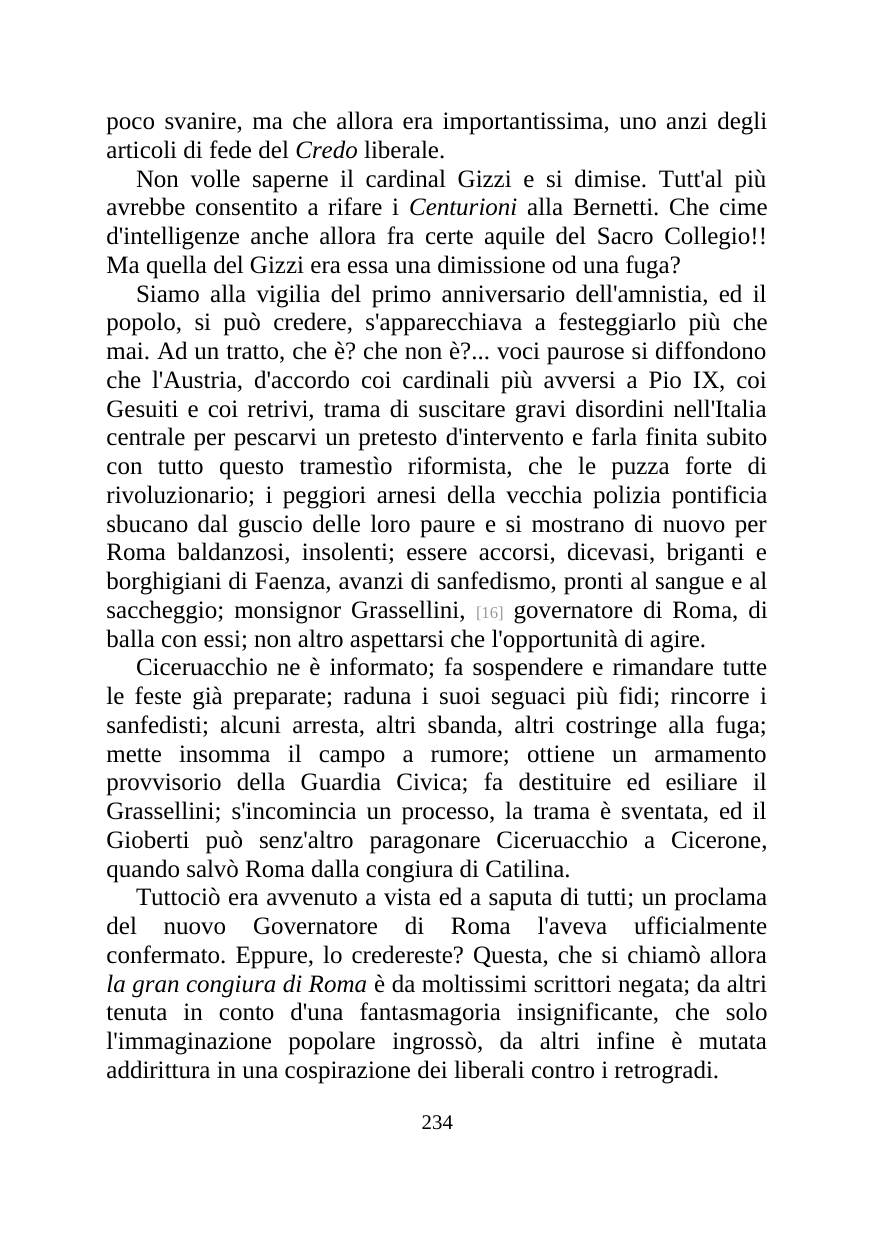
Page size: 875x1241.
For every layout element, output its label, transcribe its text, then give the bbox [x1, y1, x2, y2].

text Ciceruacchio ne è informato; fa sospendere e rimandare tutte le feste già preparate; raduna i suoi seguaci più fidi; rincorre i sanfedisti; alcuni arresta, altri sbanda, altri costringe alla fuga; mette insomma il campo a rumore; ottiene un armamento provvisorio della Guardia Civica; fa destituire ed esiliare il Grassellini; s'incomincia un processo, la trama è sventata, ed il Gioberti può senz'altro paragonare Ciceruacchio a Cicerone, quando salvò Roma dalla congiura di Catilina. [106, 652, 768, 882]
text Tuttociò era avvenuto a vista ed a saputa di tutti; un proclama del nuovo Governatore di Roma l'aveva ufficialmente confermato. Eppure, lo credereste? Questa, che si chiamò allora la gran congiura di Roma è da moltissimi scrittori negata; da altri tenuta in conto d'una fantasmagoria insignificante, che solo l'immaginazione popolare ingrossò, da altri infine è mutata addirittura in una cospirazione dei liberali contro i retrogradi. [106, 882, 768, 1084]
text Non volle saperne il cardinal Gizzi e si dimise. Tutt'al più avrebbe consentito a rifare i Centurioni alla Bernetti. Che cime d'intelligenze anche allora fra certe aquile del Sacro Collegio!! Ma quella del Gizzi era essa una dimissione od una fuga? [106, 164, 768, 279]
text Siamo alla vigilia del primo anniversario dell'amnistia, ed il popolo, si può credere, s'apparecchiava a festeggiarlo più che mai. Ad un tratto, che è? che non è?... voci paurose si diffondono che l'Austria, d'accordo coi cardinali più avversi a Pio IX, coi Gesuiti e coi retrivi, trama di suscitare gravi disordini nell'Italia centrale per pescarvi un pretesto d'intervento e farla finita subito con tutto questo tramestìo riformista, che le puzza forte di rivoluzionario; i peggiori arnesi della vecchia polizia pontificia sbucano dal guscio delle loro paure e si mostrano di nuovo per Roma baldanzosi, insolenti; essere accorsi, dicevasi, briganti e borghigiani di Faenza, avanzi di sanfedismo, pronti al sangue e al saccheggio; monsignor Grassellini, [16] governatore di Roma, di balla con essi; non altro aspettarsi che l'opportunità di agire. [106, 279, 768, 652]
text poco svanire, ma che allora era importantissima, uno anzi degli articoli di fede del Credo liberale. [106, 106, 768, 164]
